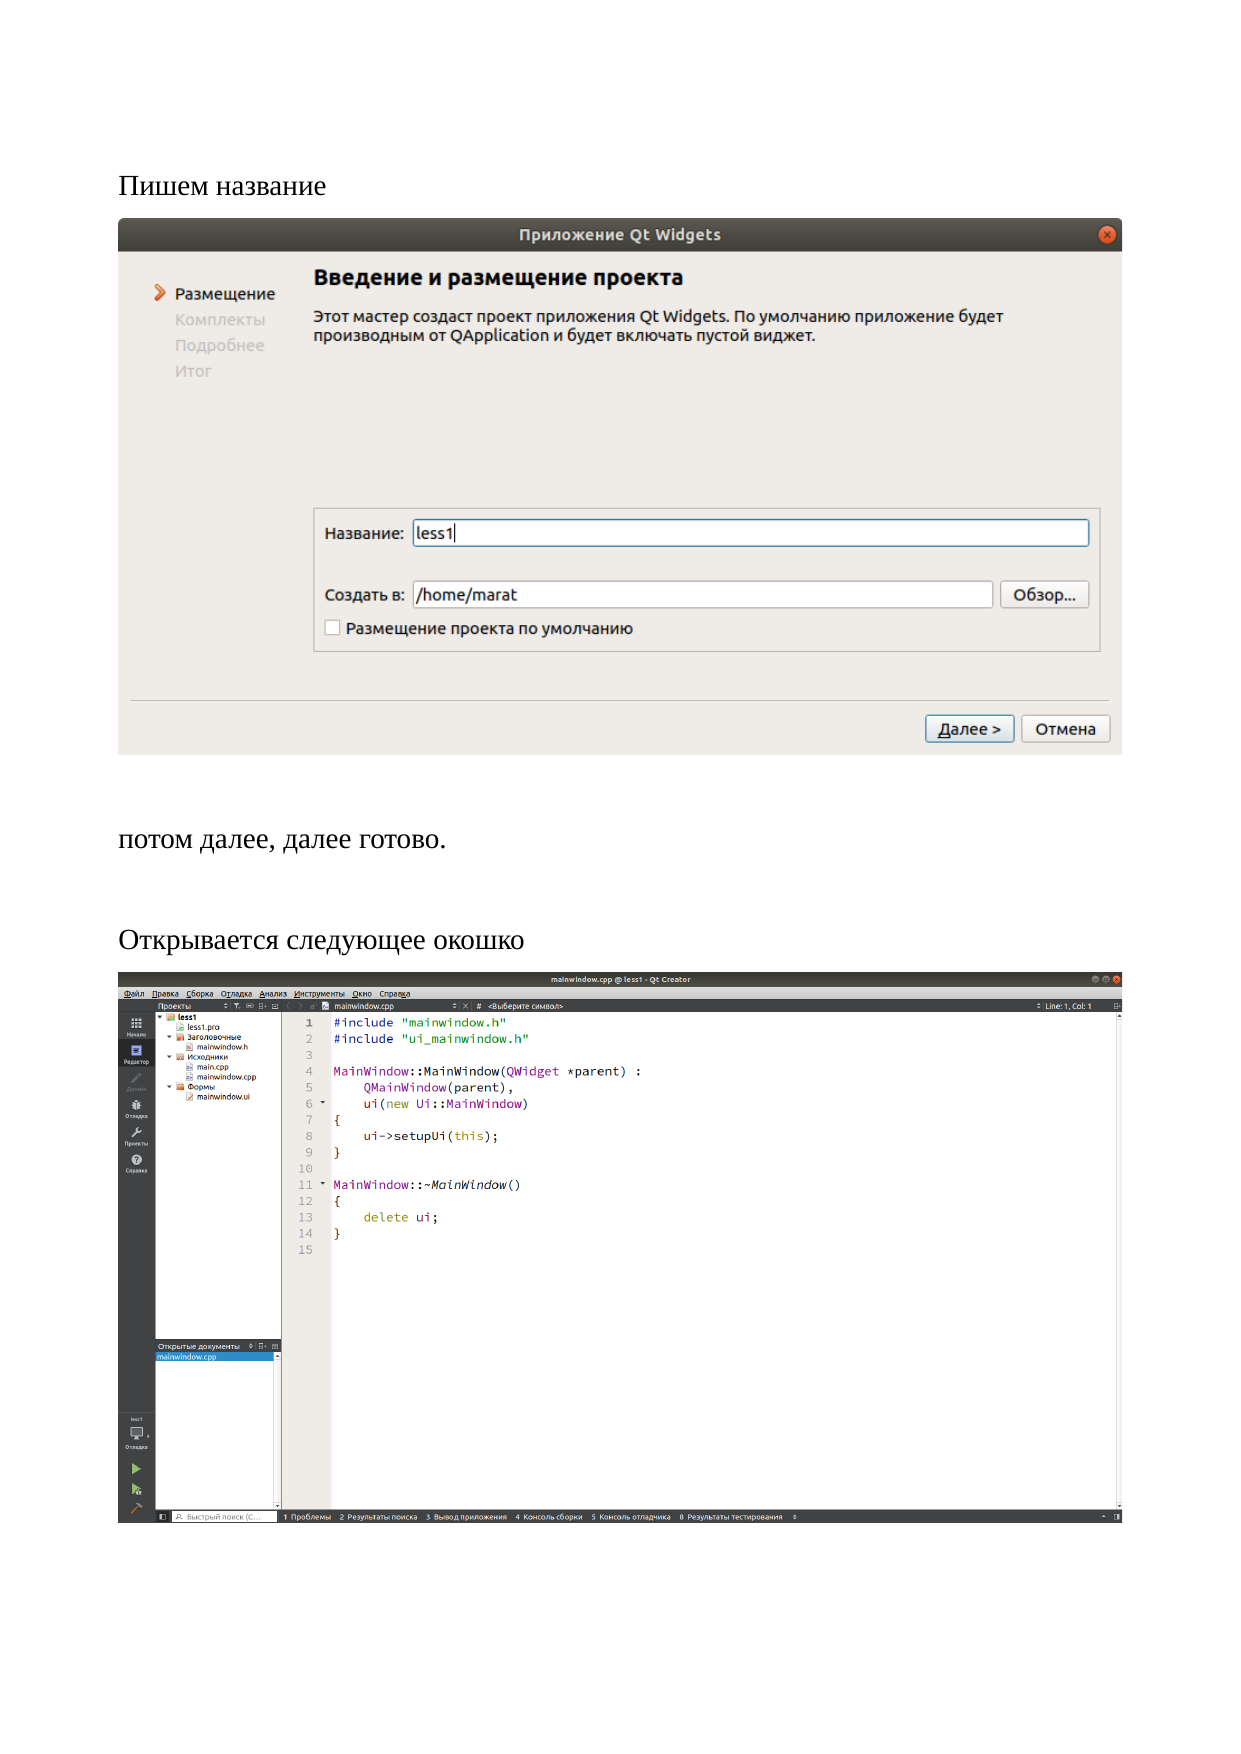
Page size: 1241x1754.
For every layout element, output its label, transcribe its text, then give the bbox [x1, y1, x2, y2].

text Пишем название [118, 168, 1122, 202]
picture [118, 972, 1123, 1523]
text Открывается следующее окошко [118, 922, 1122, 955]
picture [118, 218, 1123, 755]
text потом далее, далее готово. [118, 821, 1122, 855]
